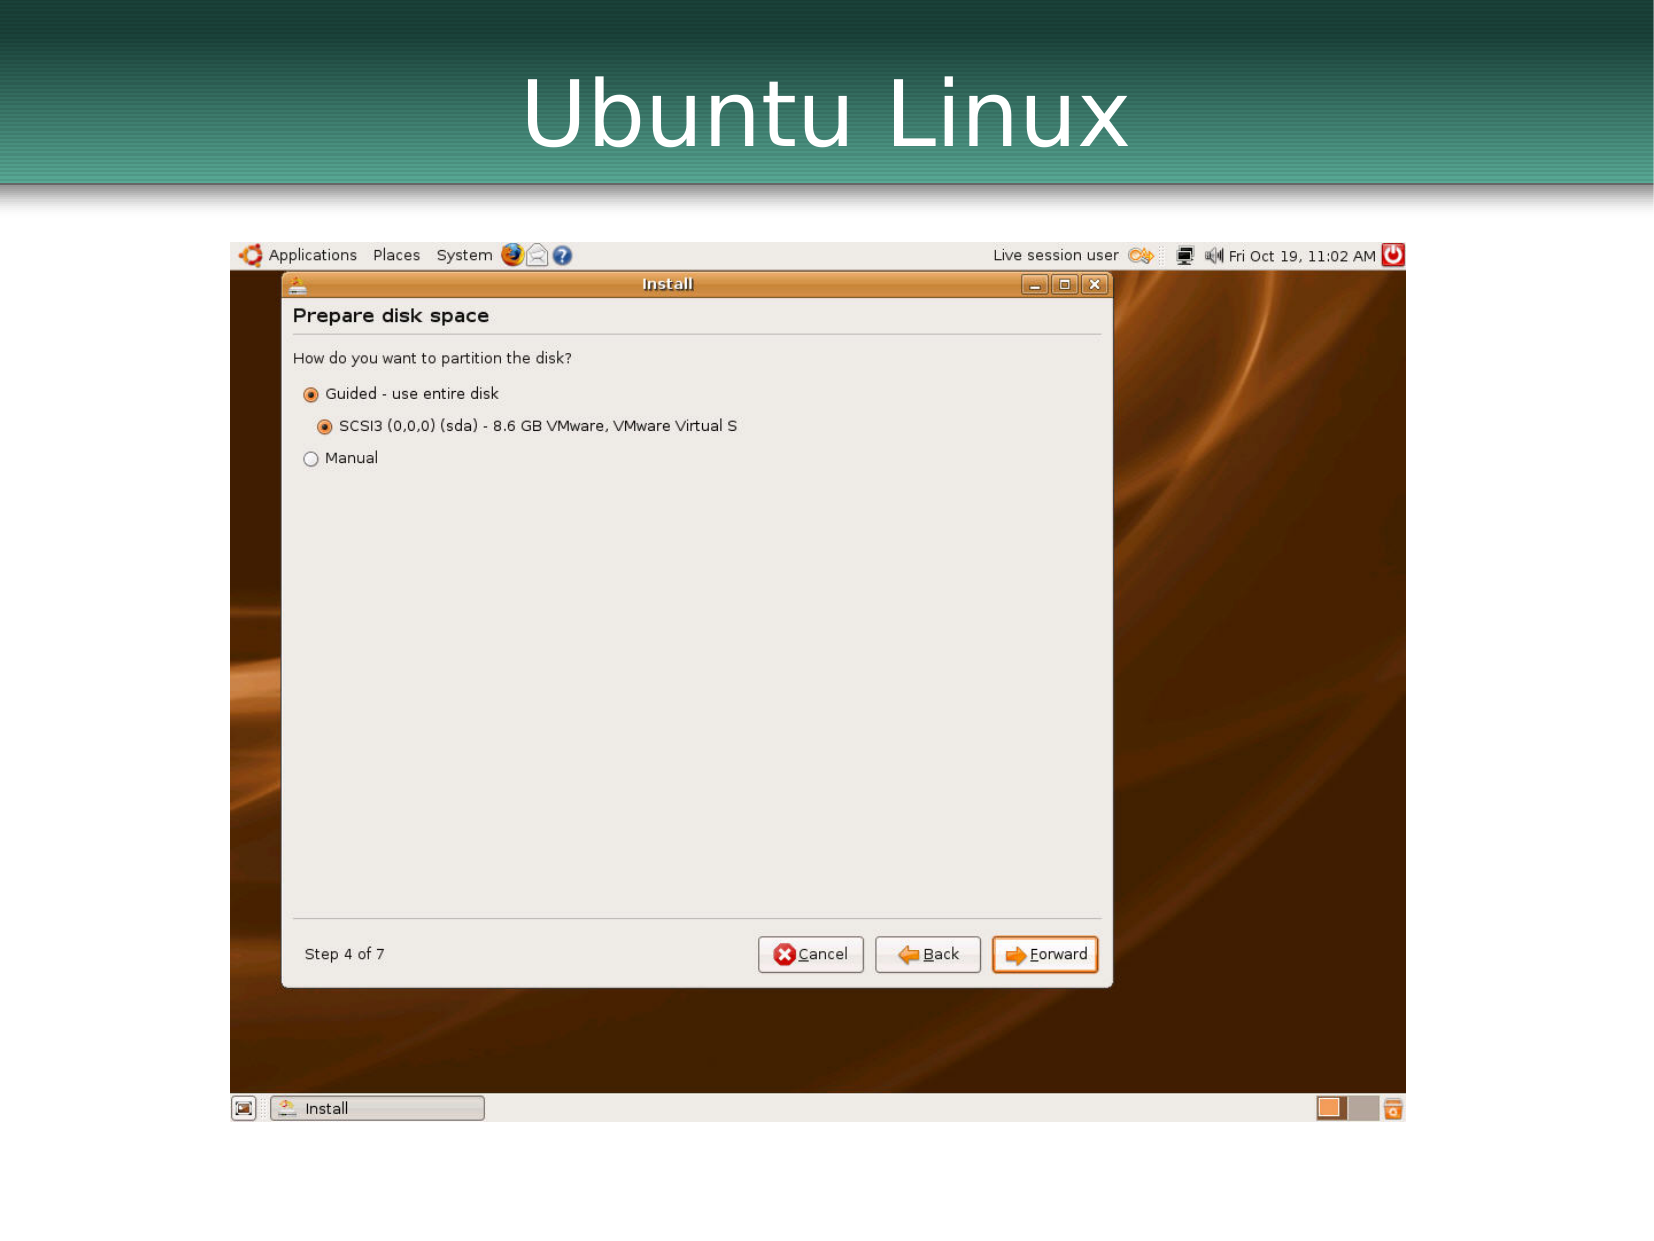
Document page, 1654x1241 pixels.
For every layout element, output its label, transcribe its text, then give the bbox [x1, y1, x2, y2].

picture [230, 242, 1406, 1123]
title Ubuntu Linux [82, 11, 1571, 219]
picture [0, 0, 1654, 225]
